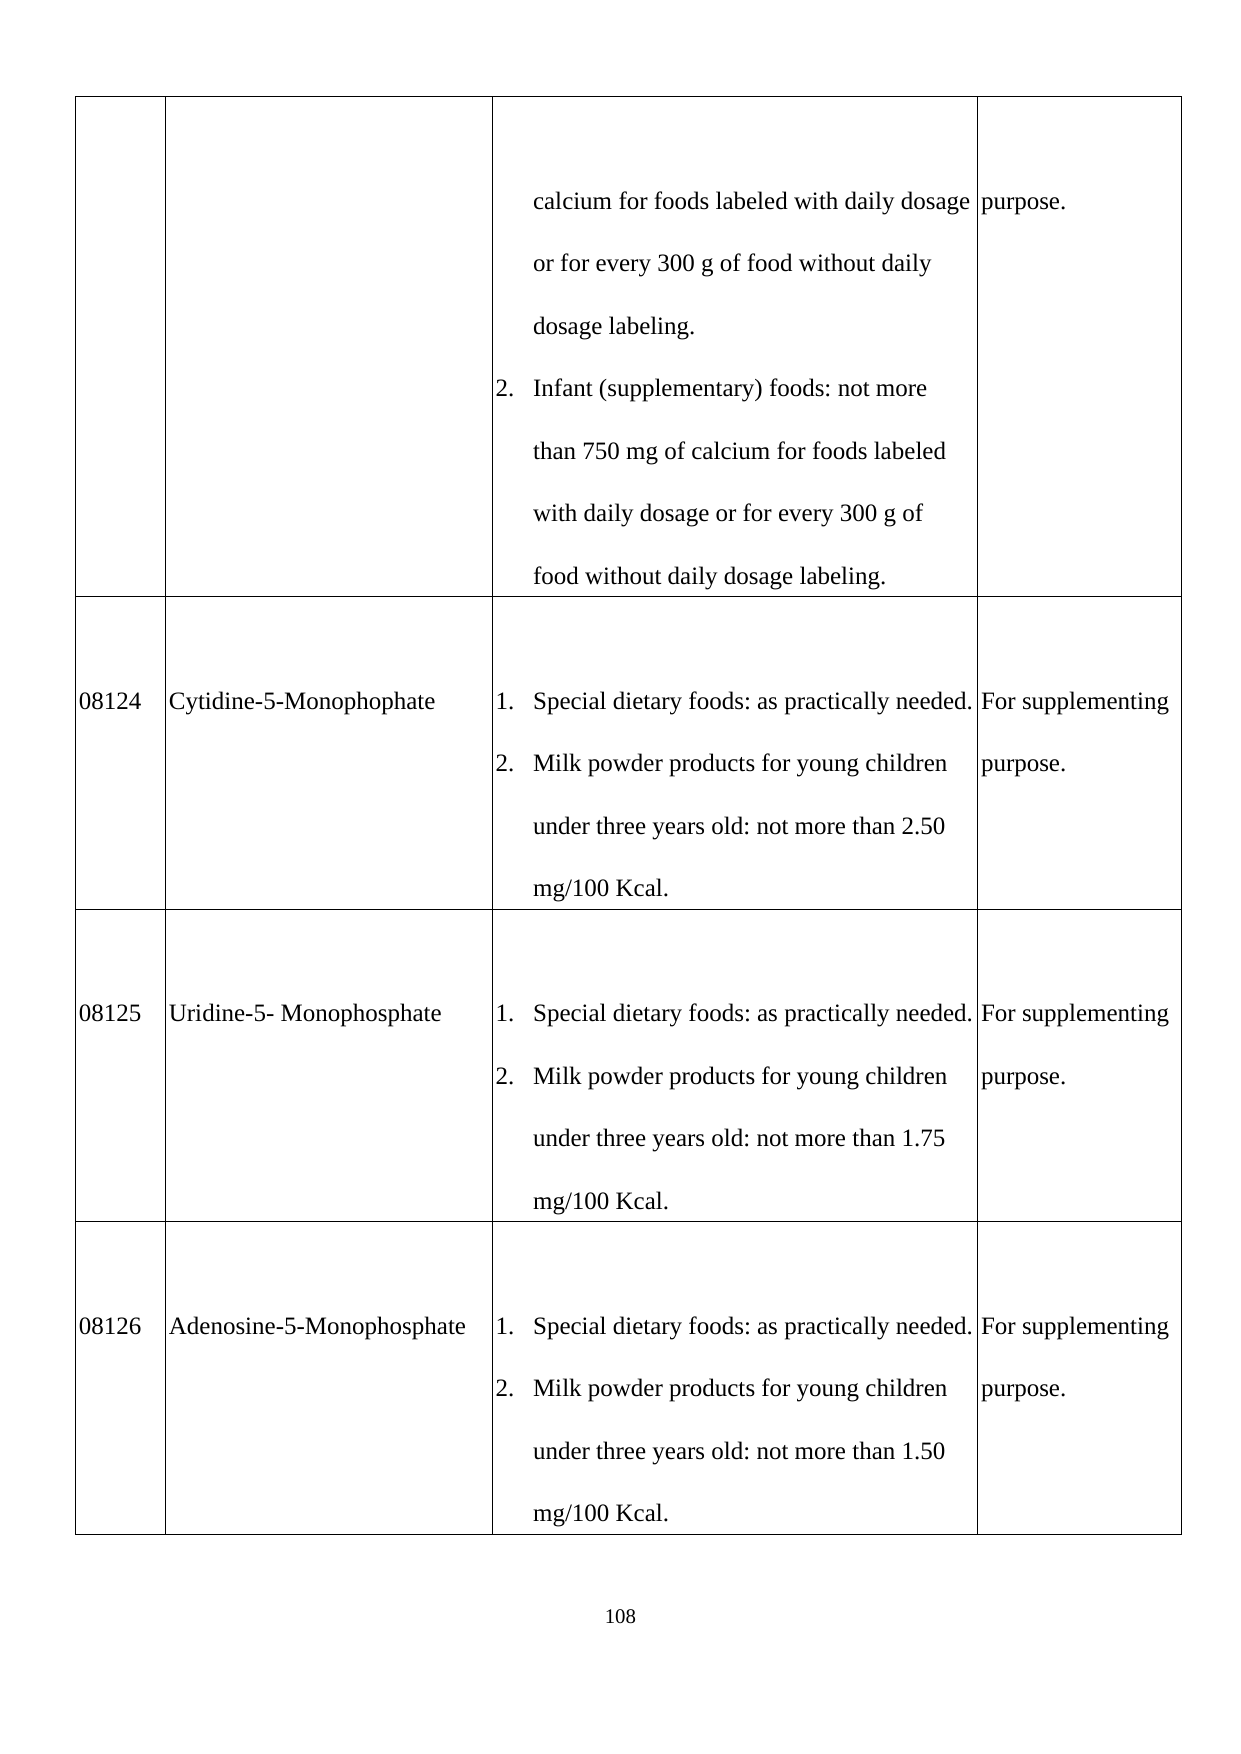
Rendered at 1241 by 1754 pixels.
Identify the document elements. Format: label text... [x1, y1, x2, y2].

table_cell For supplementing purpose. [978, 597, 1181, 909]
table_cell purpose. [978, 97, 1181, 596]
table_cell For supplementing purpose. [978, 1222, 1181, 1534]
table_cell Special dietary foods: as practically needed. Milk powder products for young children under three years old: not more than 1.75 mg/100 Kcal. [493, 910, 977, 1221]
table_cell Adenosine-5-Monophosphate [166, 1222, 492, 1534]
table_cell Uridine-5- Monophosphate [166, 910, 492, 1221]
table_cell calcium for foods labeled with daily dosage or for every 300 g of food without daily dosage labeling. Infant (supplementary) foods: not more than 750 mg of calcium for foods labeled with daily dosage or for every 300 g of food without daily dosage labeling. [493, 97, 977, 596]
table_cell Cytidine-5-Monophophate [166, 597, 492, 909]
table_cell 08125 [76, 910, 165, 1221]
table_cell 08124 [76, 597, 165, 909]
table_cell Special dietary foods: as practically needed. Milk powder products for young children under three years old: not more than 1.50 mg/100 Kcal. [493, 1222, 977, 1534]
table_cell [166, 97, 492, 596]
table_cell [76, 97, 165, 596]
table_cell Special dietary foods: as practically needed. Milk powder products for young children under three years old: not more than 2.50 mg/100 Kcal. [493, 597, 977, 909]
table_cell 08126 [76, 1222, 165, 1534]
table_cell For supplementing purpose. [978, 910, 1181, 1221]
